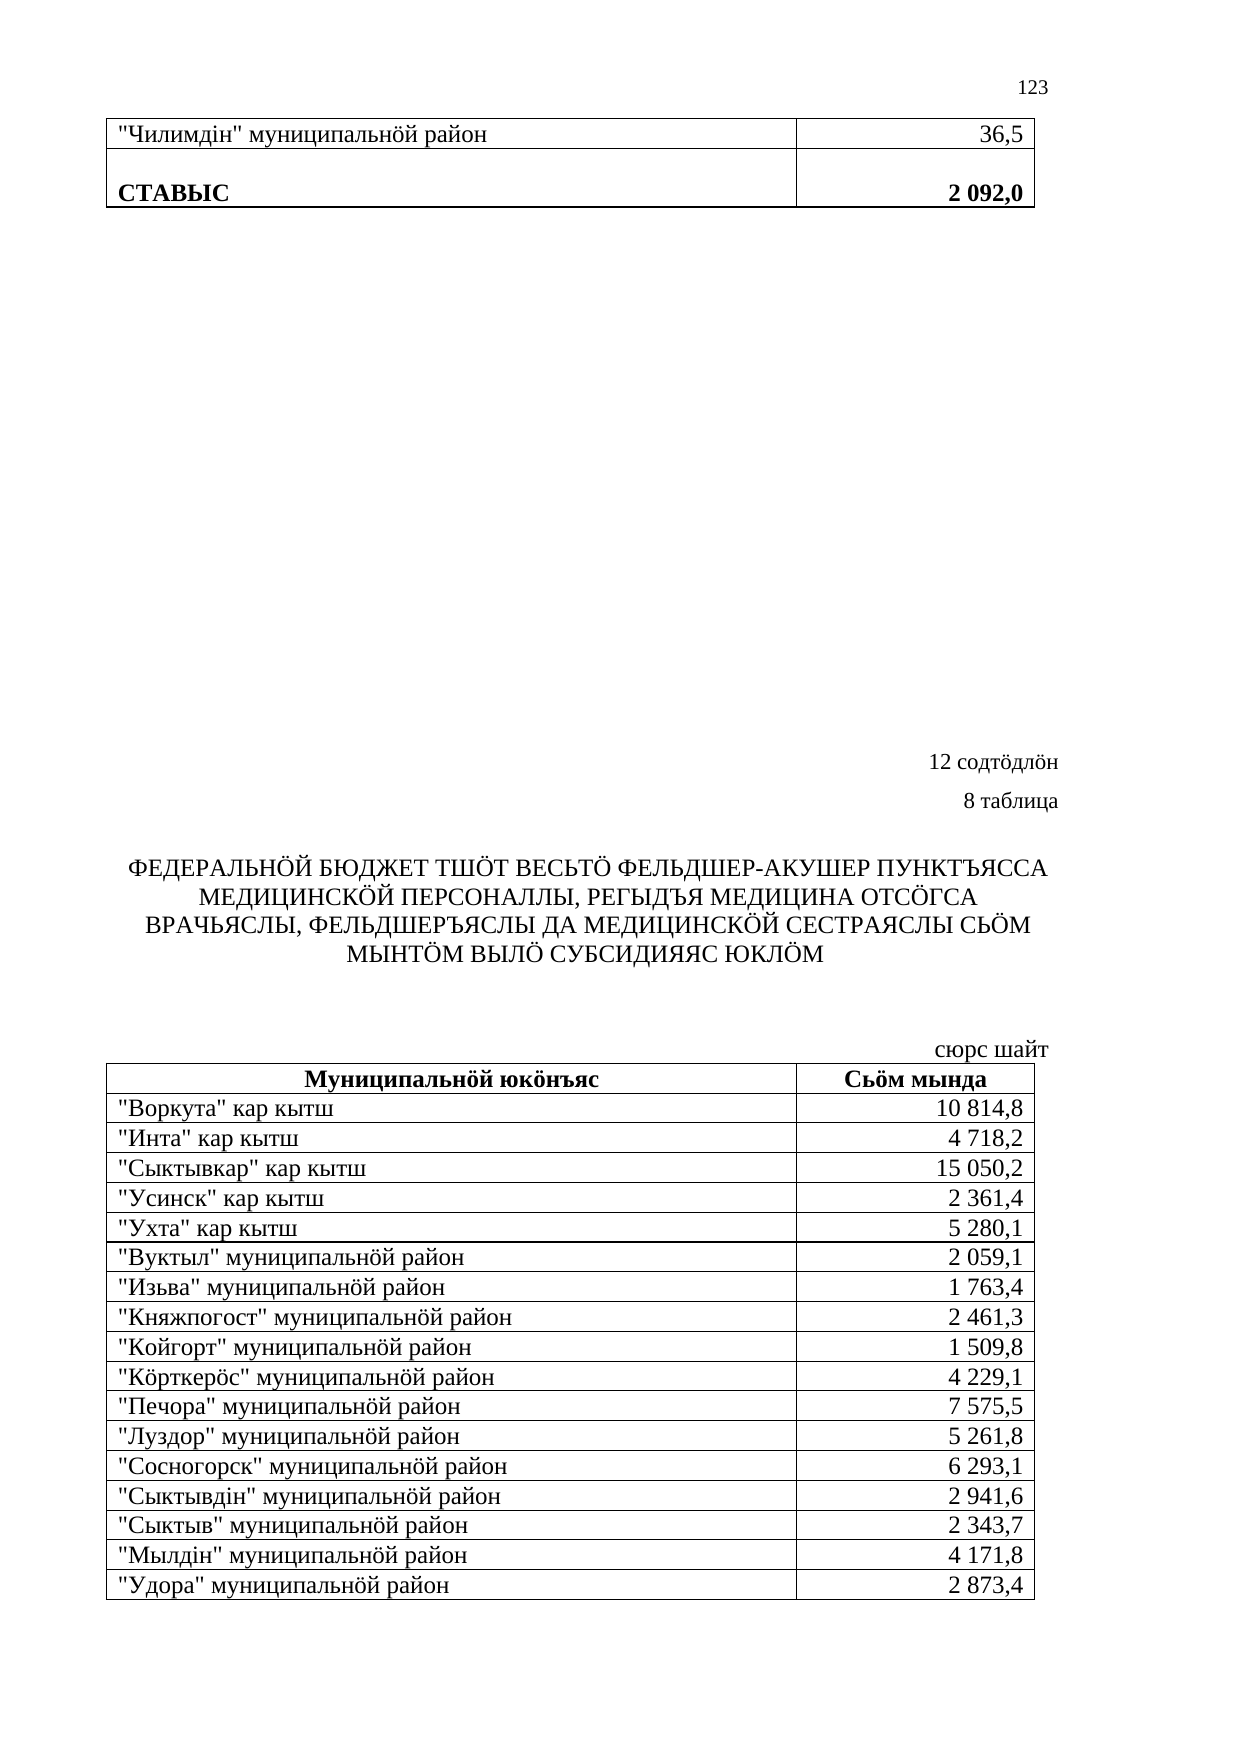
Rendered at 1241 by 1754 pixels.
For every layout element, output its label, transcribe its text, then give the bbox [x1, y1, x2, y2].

table_cell "Воркута" кар кытш [107, 1094, 796, 1122]
table_header Сьöм мында [797, 1064, 1034, 1092]
table_cell 4 229,1 [797, 1362, 1034, 1390]
table_cell СТАВЫС [107, 149, 796, 206]
table_cell 4 718,2 [797, 1123, 1034, 1152]
table_cell 7 575,5 [797, 1391, 1034, 1420]
table_cell 2 361,4 [797, 1183, 1034, 1212]
table_cell "Сыктывкар" кар кытш [107, 1153, 796, 1182]
table_cell "Удора" муниципальнöй район [107, 1570, 796, 1599]
table_cell 5 280,1 [797, 1213, 1034, 1241]
text ФЕДЕРАЛЬНÖЙ БЮДЖЕТ ТШÖТ ВЕСЬТÖ ФЕЛЬДШЕР-АКУШЕР ПУНКТЪЯССА МЕДИЦИНСКÖЙ ПЕРСОНАЛЛЫ, РЕГЫДЪЯ МЕДИЦИНА ОТСÖГСА ВРАЧЬЯСЛЫ, ФЕЛЬДШЕРЪЯСЛЫ ДА МЕДИЦИНСКÖЙ СЕСТРАЯСЛЫ СЬÖМ МЫНТÖМ ВЫЛÖ СУБСИДИЯЯС ЮКЛÖМ [118, 853, 1058, 968]
table_cell 36,5 [797, 119, 1034, 148]
table_cell "Изьва" муниципальнöй район [107, 1272, 796, 1301]
table_cell "Мылдiн" муниципальнöй район [107, 1540, 796, 1569]
table_cell 2 092,0 [797, 149, 1034, 206]
table_cell 5 261,8 [797, 1421, 1034, 1450]
table_cell "Инта" кар кытш [107, 1123, 796, 1152]
table_cell "Койгорт" муниципальнöй район [107, 1332, 796, 1361]
table_cell 2 941,6 [797, 1481, 1034, 1509]
text 8 таблица [118, 787, 1058, 813]
table_cell "Усинск" кар кытш [107, 1183, 796, 1212]
table_cell 2 461,3 [797, 1302, 1034, 1331]
table_cell 1 763,4 [797, 1272, 1034, 1301]
table_cell "Ухта" кар кытш [107, 1213, 796, 1241]
table_header Муниципальнöй юкöнъяс [107, 1064, 796, 1092]
table_cell 2 873,4 [797, 1570, 1034, 1599]
table_cell 4 171,8 [797, 1540, 1034, 1569]
table_cell "Княжпогост" муниципальнöй район [107, 1302, 796, 1331]
text сюрс шайт [118, 1034, 1048, 1063]
table_cell "Луздор" муниципальнöй район [107, 1421, 796, 1450]
table_cell 10 814,8 [797, 1094, 1034, 1122]
table_cell 6 293,1 [797, 1451, 1034, 1480]
table_cell 2 343,7 [797, 1511, 1034, 1539]
table_cell "Сосногорск" муниципальнöй район [107, 1451, 796, 1480]
table_cell "Печора" муниципальнöй район [107, 1391, 796, 1420]
table_cell "Сыктывдiн" муниципальнöй район [107, 1481, 796, 1509]
table_cell 2 059,1 [797, 1243, 1034, 1271]
table_cell "Чилимдiн" муниципальнöй район [107, 119, 796, 148]
table_cell 1 509,8 [797, 1332, 1034, 1361]
table_cell 15 050,2 [797, 1153, 1034, 1182]
table_cell "Сыктыв" муниципальнöй район [107, 1511, 796, 1539]
text 12 содтöдлöн [118, 748, 1058, 774]
table_cell "Кöрткерöс" муниципальнöй район [107, 1362, 796, 1390]
table_cell "Вуктыл" муниципальнöй район [107, 1243, 796, 1271]
